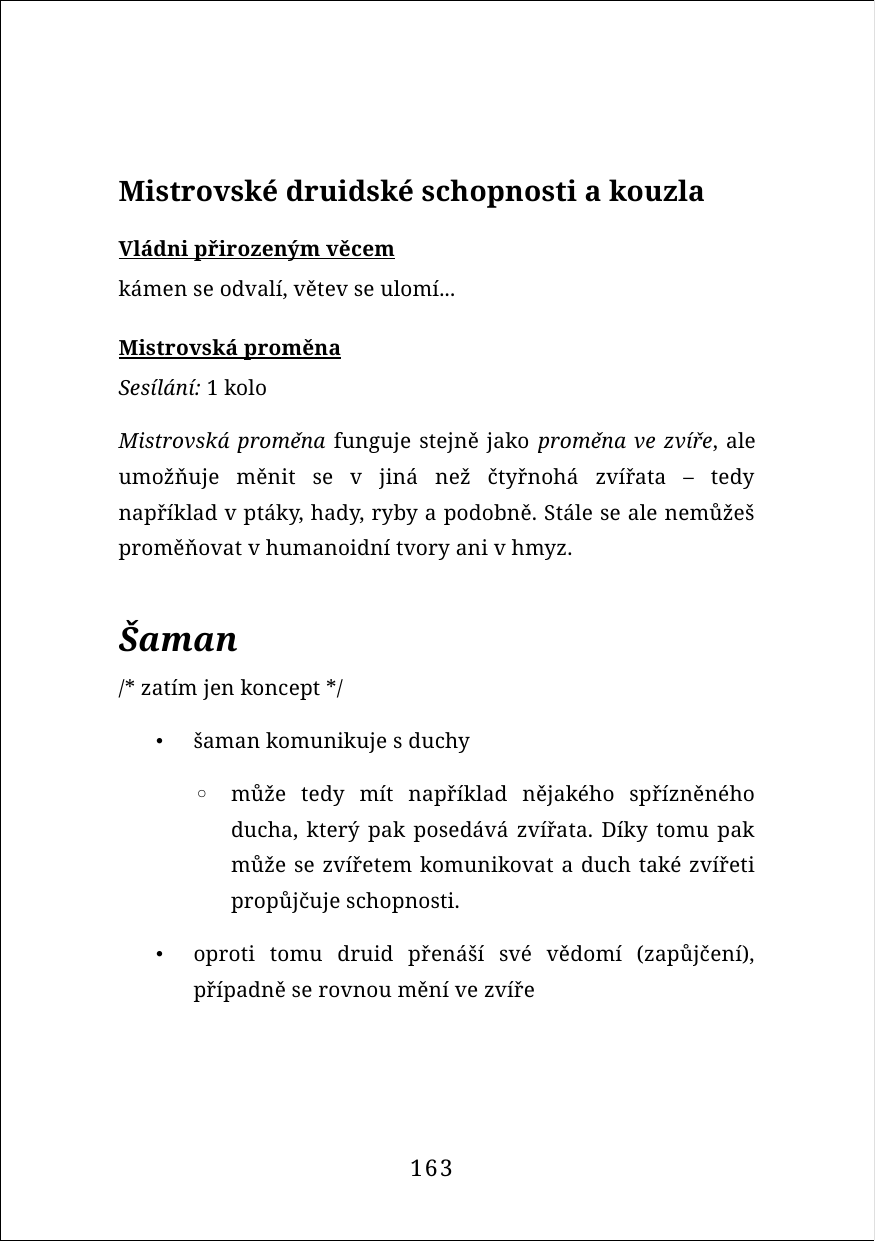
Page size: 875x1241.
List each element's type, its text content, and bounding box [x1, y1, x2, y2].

subtitle Mistrovská proměna [118, 333, 756, 362]
text /* zatím jen koncept */ [118, 673, 756, 702]
list může tedy mít například nějakého spřízněného ducha, který pak posedává zvířata. Díky tomu pak může se zvířetem komunikovat a duch také zvířeti propůjčuje schopnosti. [193, 779, 756, 914]
list šaman komunikuje s duchy [156, 726, 756, 755]
text Sesílání: 1 kolo [118, 373, 756, 402]
text kámen se odvalí, větev se ulomí... [118, 274, 756, 302]
subtitle Mistrovské druidské schopnosti a kouzla [118, 172, 756, 210]
subtitle Šaman [118, 616, 756, 661]
text Mistrovská proměna funguje stejně jako proměna ve zvíře, ale umožňuje měnit se v jiná než čtyřnohá zvířata – tedy například v ptáky, hady, ryby a podobně. Stále se ale nemůžeš proměňovat v humanoidní tvory ani v hmyz. [118, 427, 756, 562]
subtitle Vládni přirozeným věcem [118, 234, 756, 262]
list oproti tomu druid přenáší své vědomí (zapůjčení), případně se rovnou mění ve zvíře [156, 939, 756, 1003]
